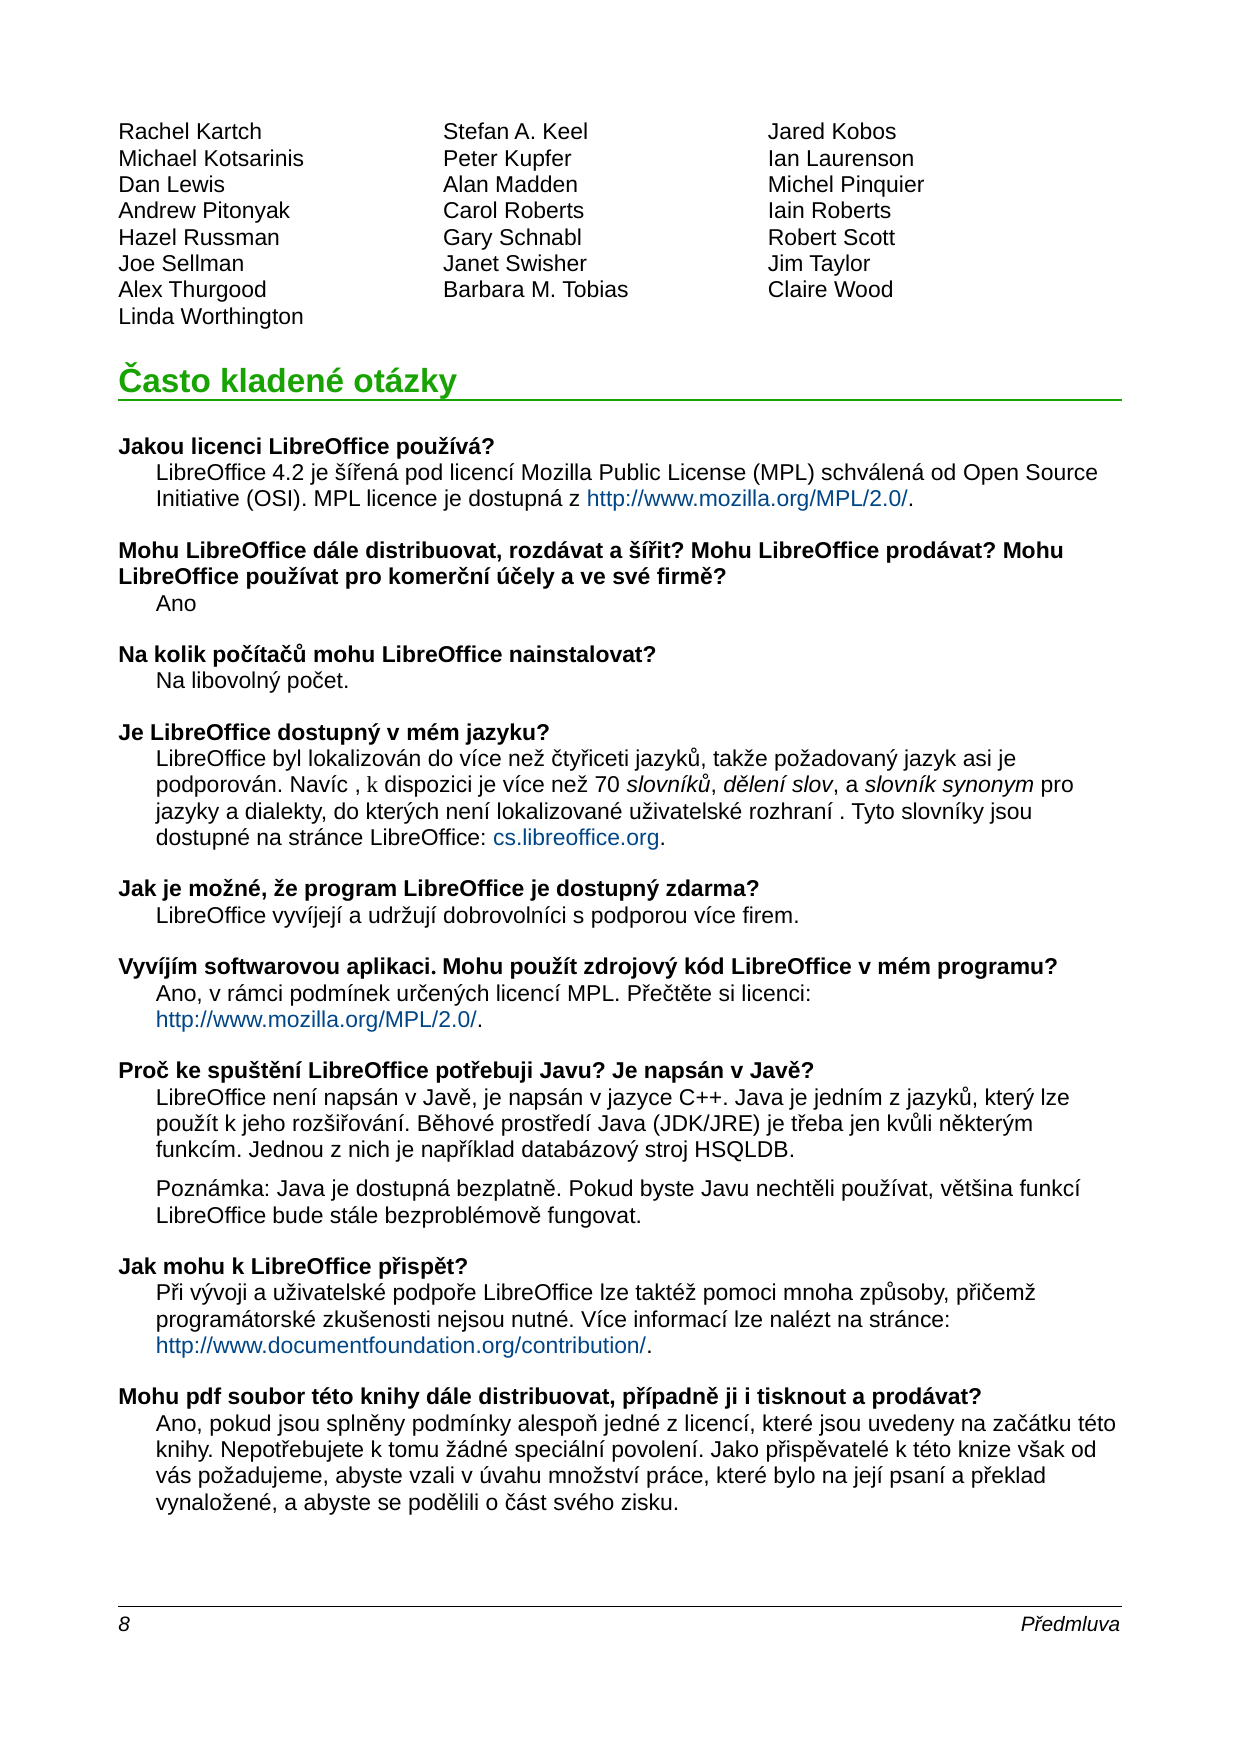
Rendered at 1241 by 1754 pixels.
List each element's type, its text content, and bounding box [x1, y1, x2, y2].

text Na kolik počítačů mohu LibreOffice nainstalovat? [118, 641, 1122, 667]
text Jak je možné, že program LibreOffice je dostupný zdarma? [118, 875, 1122, 902]
text LibreOffice byl lokalizován do více než čtyřiceti jazyků, takže požadovaný jazyk asi je podporován. Navíc , k dispozici je více než 70 slovníků, dělení slov, a slovník synonym pro jazyky a dialekty, do kterých není lokalizované uživatelské rozhraní . Tyto slovníky jsou dostupné na stránce LibreOffice: cs.libreoffice.org. [156, 745, 1122, 850]
text LibreOffice vyvíjejí a udržují dobrovolníci s podporou více firem. [156, 902, 1122, 928]
text Mohu LibreOffice dále distribuovat, rozdávat a šířit? Mohu LibreOffice prodávat? Mohu LibreOffice používat pro komerční účely a ve své firmě? [118, 537, 1122, 589]
text Ano, pokud jsou splněny podmínky alespoň jedné z licencí, které jsou uvedeny na začátku této knihy. Nepotřebujete k tomu žádné speciální povolení. Jako přispěvatelé k této knize však od vás požadujeme, abyste vzali v úvahu množství práce, které bylo na její psaní a překlad vynaložené, a abyste se podělili o část svého zisku. [156, 1410, 1122, 1515]
text Ano, v rámci podmínek určených licencí MPL. Přečtěte si licenci: http://www.mozilla.org/MPL/2.0/. [156, 979, 1122, 1032]
text Mohu pdf soubor této knihy dále distribuovat, případně ji i tisknout a prodávat? [118, 1383, 1122, 1410]
text LibreOffice není napsán v Javě, je napsán v jazyce C++. Java je jedním z jazyků, který lze použít k jeho rozšiřování. Běhové prostředí Java (JDK/JRE) je třeba jen kvůli některým funkcím. Jednou z nich je například databázový stroj HSQLDB. [156, 1084, 1122, 1163]
text LibreOffice 4.2 je šířená pod licencí Mozilla Public License (MPL) schválená od Open Source Initiative (OSI). MPL licence je dostupná z http://www.mozilla.org/MPL/2.0/. [156, 459, 1122, 512]
text Jakou licenci LibreOffice používá? [118, 433, 1122, 459]
text Proč ke spuštění LibreOffice potřebuji Javu? Je napsán v Javě? [118, 1057, 1122, 1084]
text Rachel Kartch Stefan A. Keel Jared Kobos Michael Kotsarinis Peter Kupfer Ian Laurenson Dan Lewis Alan Madden Michel Pinquier Andrew Pitonyak Carol Roberts Iain Roberts Hazel Russman Gary Schnabl Robert Scott Joe Sellman Janet Swisher Jim Taylor Alex Thurgood Barbara M. Tobias Claire Wood Linda Worthington [118, 118, 1122, 329]
text Jak mohu k LibreOffice přispět? [118, 1253, 1122, 1279]
text Při vývoji a uživatelské podpoře LibreOffice lze taktéž pomoci mnoha způsoby, přičemž programátorské zkušenosti nejsou nutné. Více informací lze nalézt na stránce: http://www.documentfoundation.org/contribution/. [156, 1279, 1122, 1358]
text Je LibreOffice dostupný v mém jazyku? [118, 718, 1122, 745]
text Na libovolný počet. [156, 667, 1122, 693]
text Vyvíjím softwarovou aplikaci. Mohu použít zdrojový kód LibreOffice v mém programu? [118, 953, 1122, 979]
text Ano [156, 589, 1122, 616]
text Poznámka: Java je dostupná bezplatně. Pokud byste Javu nechtěli používat, většina funkcí LibreOffice bude stále bezproblémově fungovat. [156, 1175, 1122, 1228]
subtitle Často kladené otázky [118, 361, 1122, 399]
